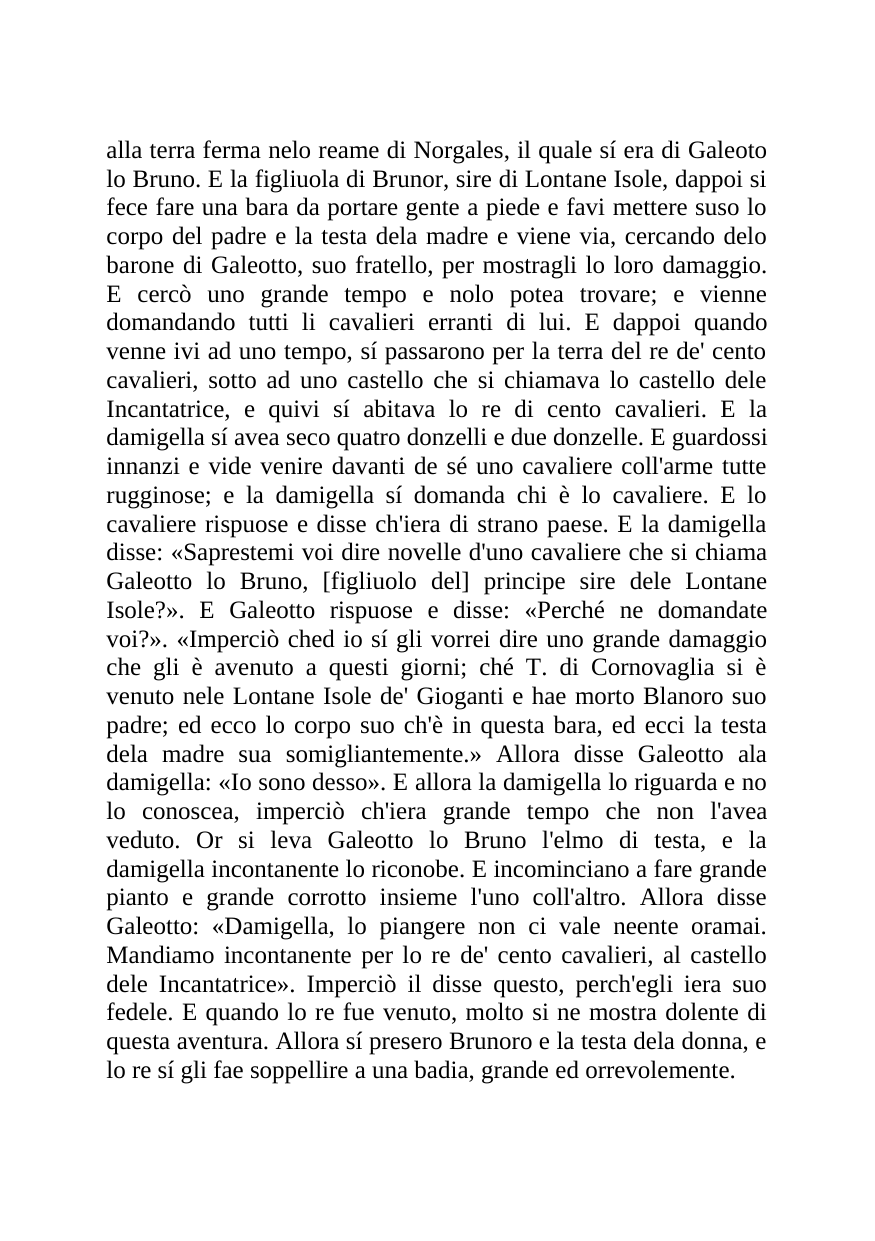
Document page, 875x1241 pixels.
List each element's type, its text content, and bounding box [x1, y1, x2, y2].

text alla terra ferma nelo reame di Norgales, il quale sí era di Galeoto lo Bruno. E la figliuola di Brunor, sire di Lontane Isole, dappoi si fece fare una bara da portare gente a piede e favi mettere suso lo corpo del padre e la testa dela madre e viene via, cercando delo barone di Galeotto, suo fratello, per mostragli lo loro damaggio. E cercò uno grande tempo e nolo potea trovare; e vienne domandando tutti li cavalieri erranti di lui. E dappoi quando venne ivi ad uno tempo, sí passarono per la terra del re de' cento cavalieri, sotto ad uno castello che si chiamava lo castello dele Incantatrice, e quivi sí abitava lo re di cento cavalieri. E la damigella sí avea seco quatro donzelli e due donzelle. E guardossi innanzi e vide venire davanti de sé uno cavaliere coll'arme tutte rugginose; e la damigella sí domanda chi è lo cavaliere. E lo cavaliere rispuose e disse ch'iera di strano paese. E la damigella disse: «Saprestemi voi dire novelle d'uno cavaliere che si chiama Galeotto lo Bruno, [figliuolo del] principe sire dele Lontane Isole?». E Galeotto rispuose e disse: «Perché ne domandate voi?». «Imperciò ched io sí gli vorrei dire uno grande damaggio che gli è avenuto a questi giorni; ché T. di Cornovaglia si è venuto nele Lontane Isole de' Gioganti e hae morto Blanoro suo padre; ed ecco lo corpo suo ch'è in questa bara, ed ecci la testa dela madre sua somigliantemente.» Allora disse Galeotto ala damigella: «Io sono desso». E allora la damigella lo riguarda e no lo conoscea, imperciò ch'iera grande tempo che non l'avea veduto. Or si leva Galeotto lo Bruno l'elmo di testa, e la damigella incontanente lo riconobe. E incominciano a fare grande pianto e grande corrotto insieme l'uno coll'altro. Allora disse Galeotto: «Damigella, lo piangere non ci vale neente oramai. Mandiamo incontanente per lo re de' cento cavalieri, al castello dele Incantatrice». Imperciò il disse questo, perch'egli iera suo fedele. E quando lo re fue venuto, molto si ne mostra dolente di questa aventura. Allora sí presero Brunoro e la testa dela donna, e lo re sí gli fae soppellire a una badia, grande ed orrevolemente. [106, 135, 768, 1084]
